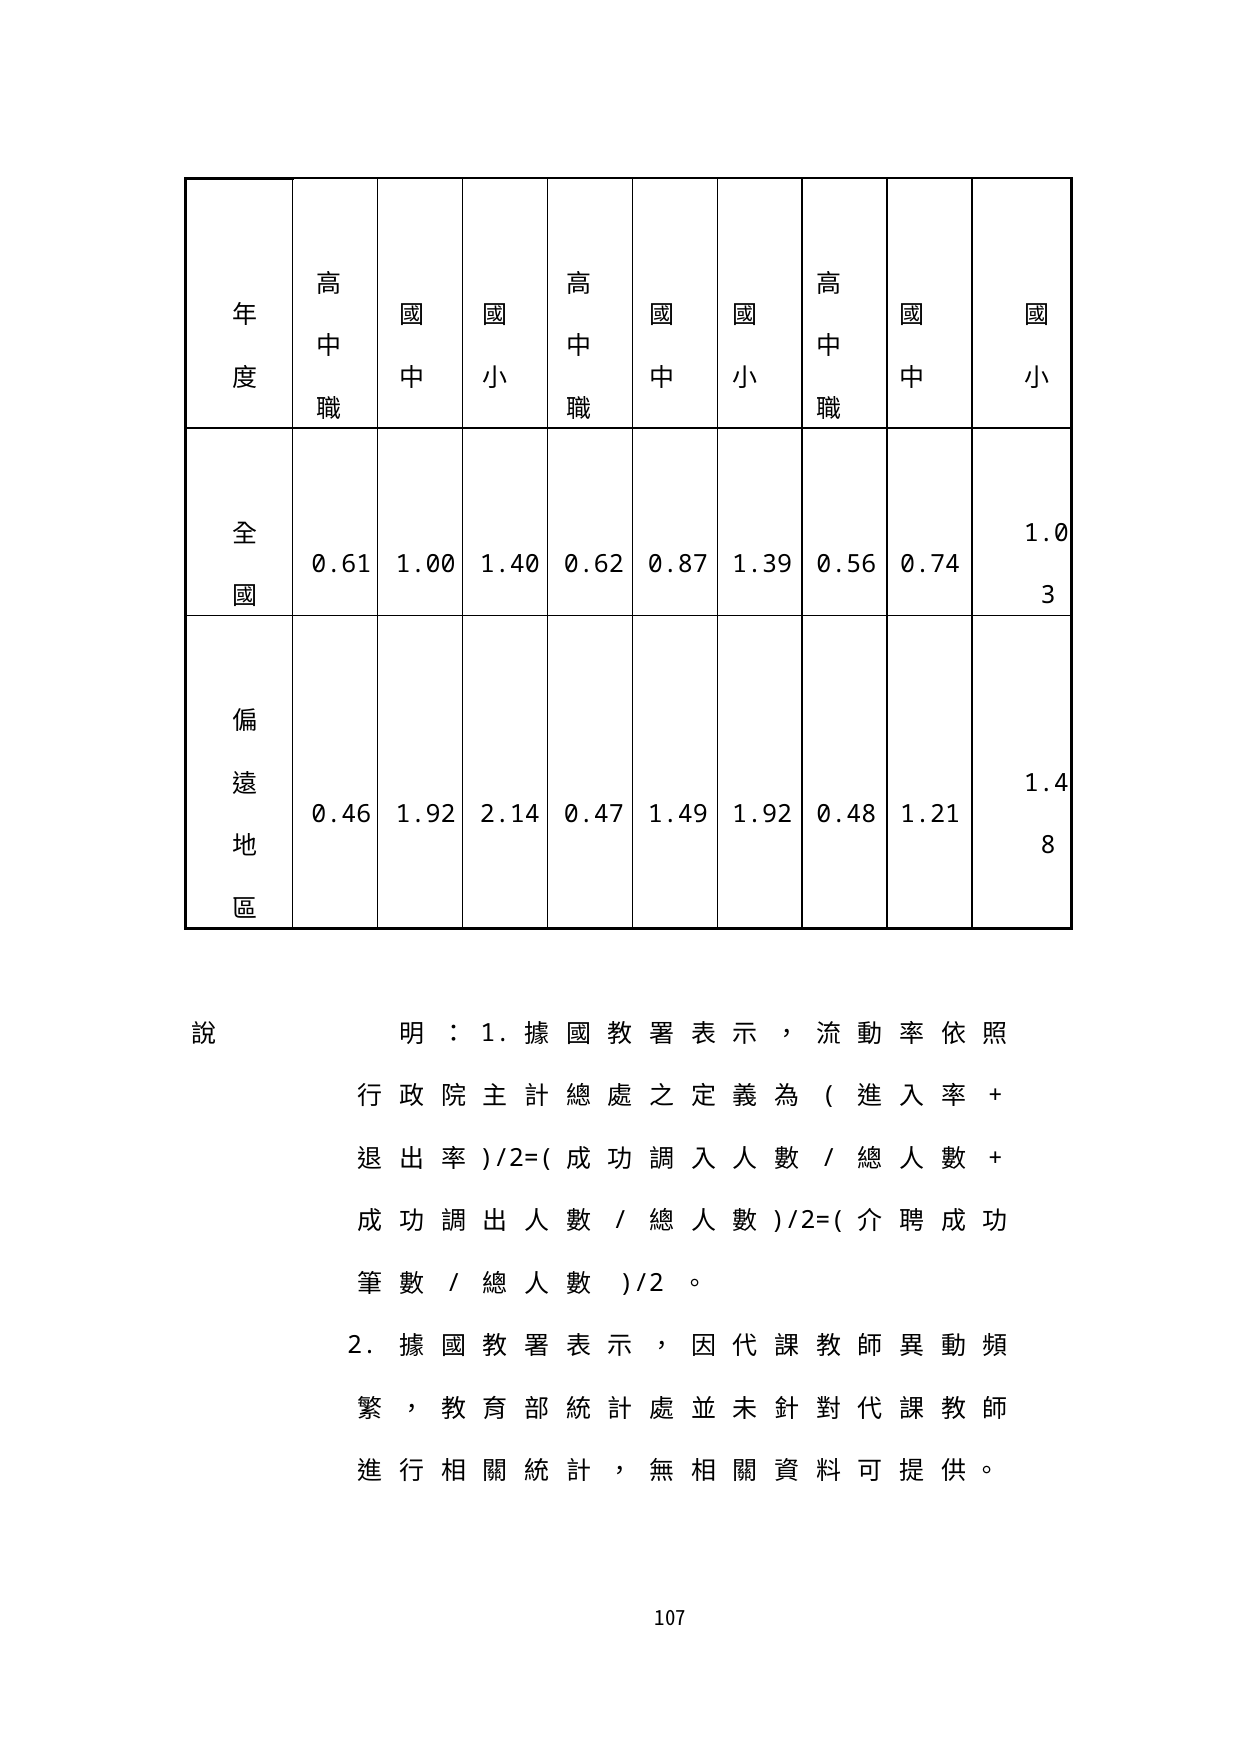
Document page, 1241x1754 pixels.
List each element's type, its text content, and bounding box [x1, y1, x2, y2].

table_cell 0.87 [633, 429, 717, 615]
table_cell 1.03 [973, 429, 1070, 615]
table_cell 1.92 [718, 616, 801, 927]
table_cell 0.48 [803, 616, 886, 927]
table_cell 高中職 [548, 179, 632, 427]
table_cell 國中 [888, 179, 971, 427]
table_cell 0.61 [293, 429, 377, 615]
table_cell 國小 [718, 179, 801, 427]
table_cell 國小 [973, 179, 1070, 427]
table_cell 0.74 [888, 429, 971, 615]
table_cell 1.40 [463, 429, 547, 615]
table_cell 0.56 [803, 429, 886, 615]
table_cell 1.39 [718, 429, 801, 615]
table_cell 0.46 [293, 616, 377, 927]
table_cell 0.47 [548, 616, 632, 927]
table_cell 2.14 [463, 616, 547, 927]
table_header 年度 [187, 180, 292, 427]
table_cell 1.49 [633, 616, 717, 927]
table_cell 偏遠地區 [187, 616, 292, 927]
text 說 明：1.據國教署表示，流動率依照行政院主計總處之定義為(進入率+退出率)/2=(成功調入人數/總人數+成功調出人數/總人數)/2=(介聘成功筆數/總人數)/2。 [183, 990, 1043, 1302]
table_cell 0.62 [548, 429, 632, 615]
text 2.據國教署表示，因代課教師異動頻繁，教育部統計處並未針對代課教師進行相關統計，無相關資料可提供。 [183, 1302, 1043, 1490]
table_cell 國中 [633, 179, 717, 427]
table_cell 1.21 [888, 616, 971, 927]
table_cell 高中職 [293, 179, 377, 427]
table_cell 國中 [378, 179, 462, 427]
table_cell 1.48 [973, 616, 1070, 927]
table_cell 1.92 [378, 616, 462, 927]
table_cell 1.00 [378, 429, 462, 615]
table_cell 國小 [463, 179, 547, 427]
table_cell 全國 [187, 429, 292, 615]
table_cell 高中職 [803, 179, 886, 427]
